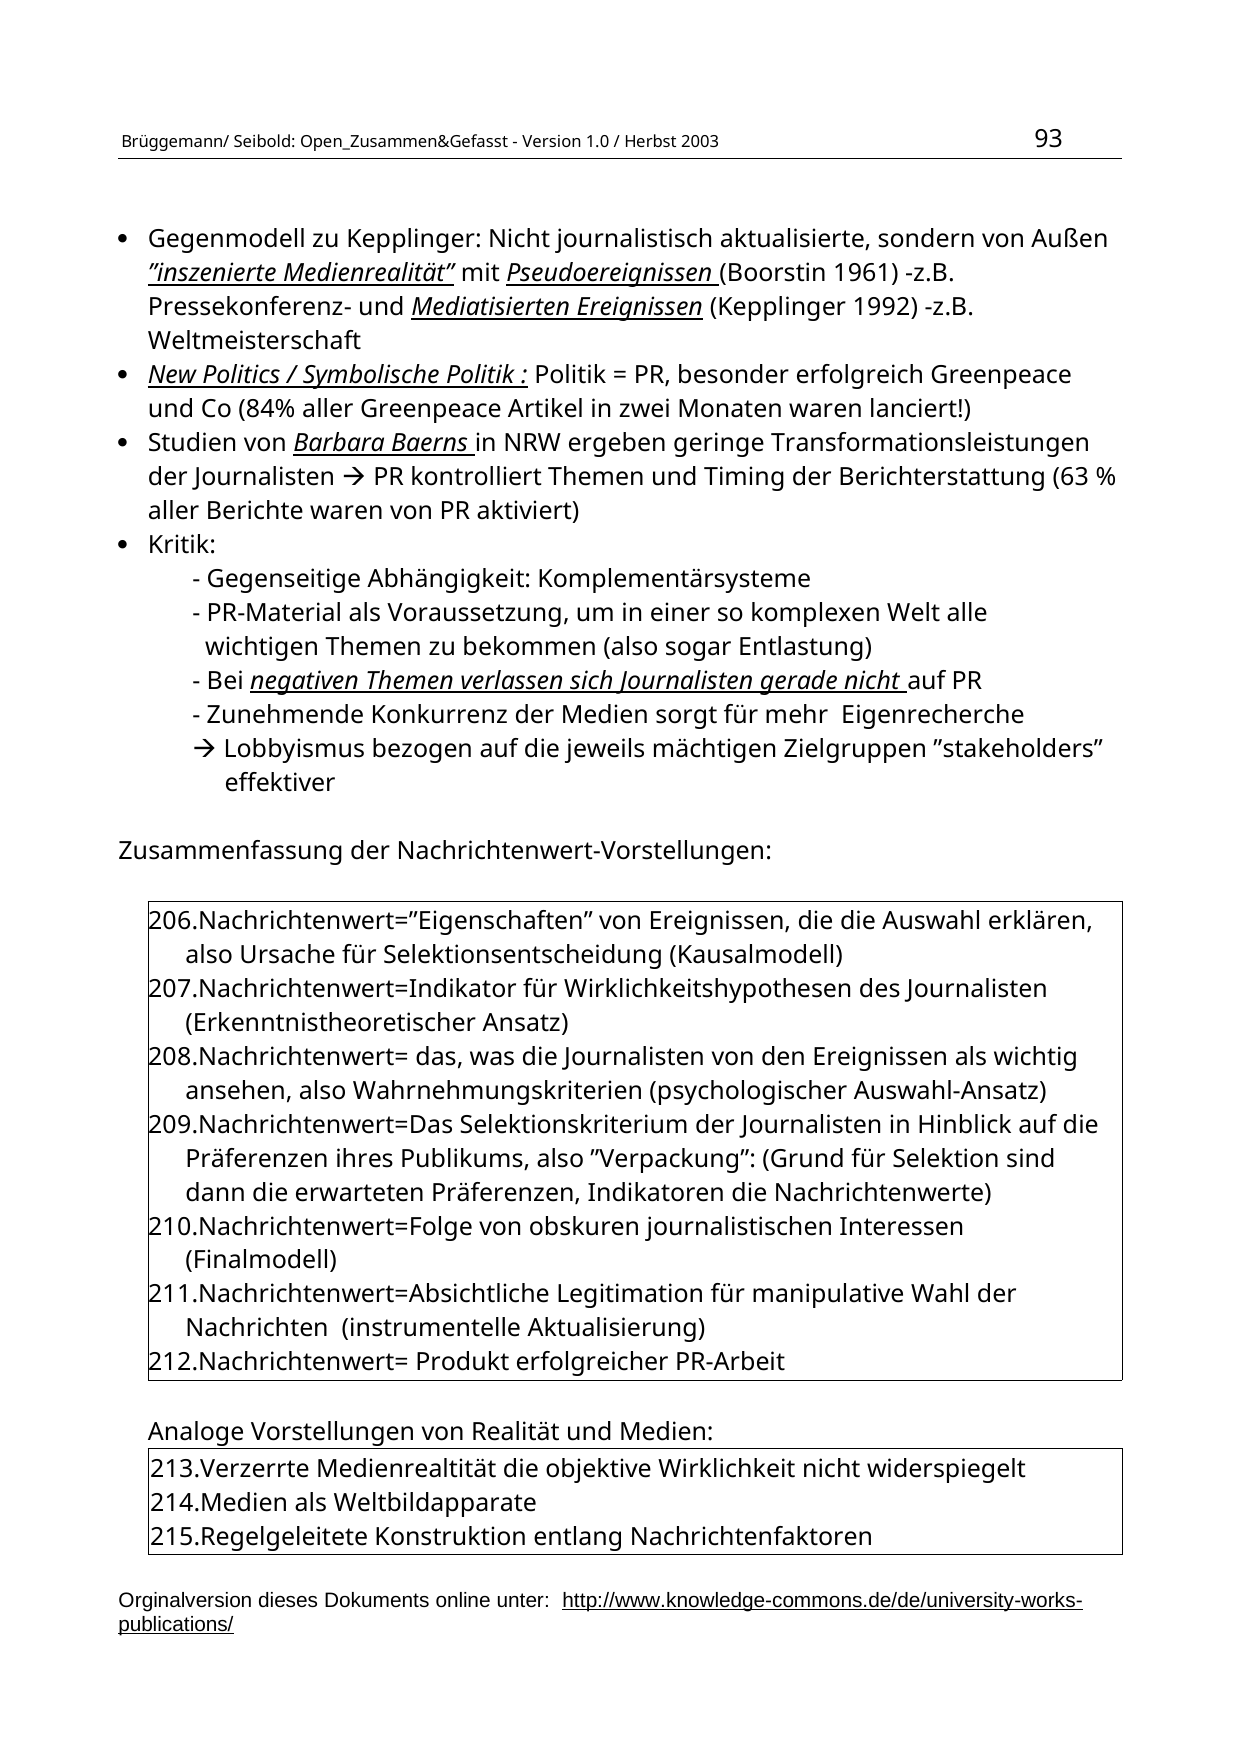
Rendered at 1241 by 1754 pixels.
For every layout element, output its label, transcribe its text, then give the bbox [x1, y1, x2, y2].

text Analoge Vorstellungen von Realität und Medien: [148, 1414, 1122, 1448]
list Nachrichtenwert=”Eigenschaften” von Ereignissen, die die Auswahl erklären, also Ursache für Selektionsentscheidung (Kausalmodell) [149, 902, 1122, 968]
text - PR-Material als Voraussetzung, um in einer so komplexen Welt alle [118, 595, 1122, 629]
list Verzerrte Medienrealtität die objektive Wirklichkeit nicht widerspiegelt [149, 1449, 1122, 1482]
list Nachrichtenwert= Produkt erfolgreicher PR-Arbeit [149, 1342, 1122, 1380]
text wichtigen Themen zu bekommen (also sogar Entlastung) [192, 629, 1122, 663]
list Gegenmodell zu Kepplinger: Nicht journalistisch aktualisierte, sondern von Außen ”inszenierte Medienrealität” mit Pseudoereignissen (Boorstin 1961) -z.B. Pressekonferenz- und Mediatisierten Ereignissen (Kepplinger 1992) -z.B. Weltmeisterschaft [118, 221, 1122, 357]
text - Bei negativen Themen verlassen sich Journalisten gerade nicht auf PR [118, 663, 1122, 697]
list Kritik: [118, 527, 1122, 561]
list Nachrichtenwert=Folge von obskuren journalistischen Interessen (Finalmodell) [149, 1206, 1122, 1274]
list Nachrichtenwert= das, was die Journalisten von den Ereignissen als wichtig ansehen, also Wahrnehmungskriterien (psychologischer Auswahl-Ansatz) [149, 1036, 1122, 1104]
list Nachrichtenwert=Absichtliche Legitimation für manipulative Wahl der Nachrichten (instrumentelle Aktualisierung) [149, 1274, 1122, 1342]
list Medien als Weltbildapparate [149, 1482, 1122, 1516]
text effektiver [118, 765, 1122, 799]
list Nachrichtenwert=Indikator für Wirklichkeitshypothesen des Journalisten (Erkenntnistheoretischer Ansatz) [149, 968, 1122, 1036]
text - Zunehmende Konkurrenz der Medien sorgt für mehr Eigenrecherche [118, 697, 1122, 731]
text Zusammenfassung der Nachrichtenwert-Vorstellungen: [118, 833, 1122, 867]
list Nachrichtenwert=Das Selektionskriterium der Journalisten in Hinblick auf die Präferenzen ihres Publikums, also ”Verpackung”: (Grund für Selektion sind dann die erwarteten Präferenzen, Indikatoren die Nachrichtenwerte) [149, 1104, 1122, 1206]
text  Lobbyismus bezogen auf die jeweils mächtigen Zielgruppen ”stakeholders” [118, 731, 1122, 765]
list New Politics / Symbolische Politik : Politik = PR, besonder erfolgreich Greenpeace und Co (84% aller Greenpeace Artikel in zwei Monaten waren lanciert!) [118, 357, 1122, 425]
list Studien von Barbara Baerns in NRW ergeben geringe Transformationsleistungen der Journalisten  PR kontrolliert Themen und Timing der Berichterstattung (63 % aller Berichte waren von PR aktiviert) [118, 425, 1122, 527]
text - Gegenseitige Abhängigkeit: Komplementärsysteme [118, 561, 1122, 595]
list Regelgeleitete Konstruktion entlang Nachrichtenfaktoren [149, 1516, 1122, 1554]
